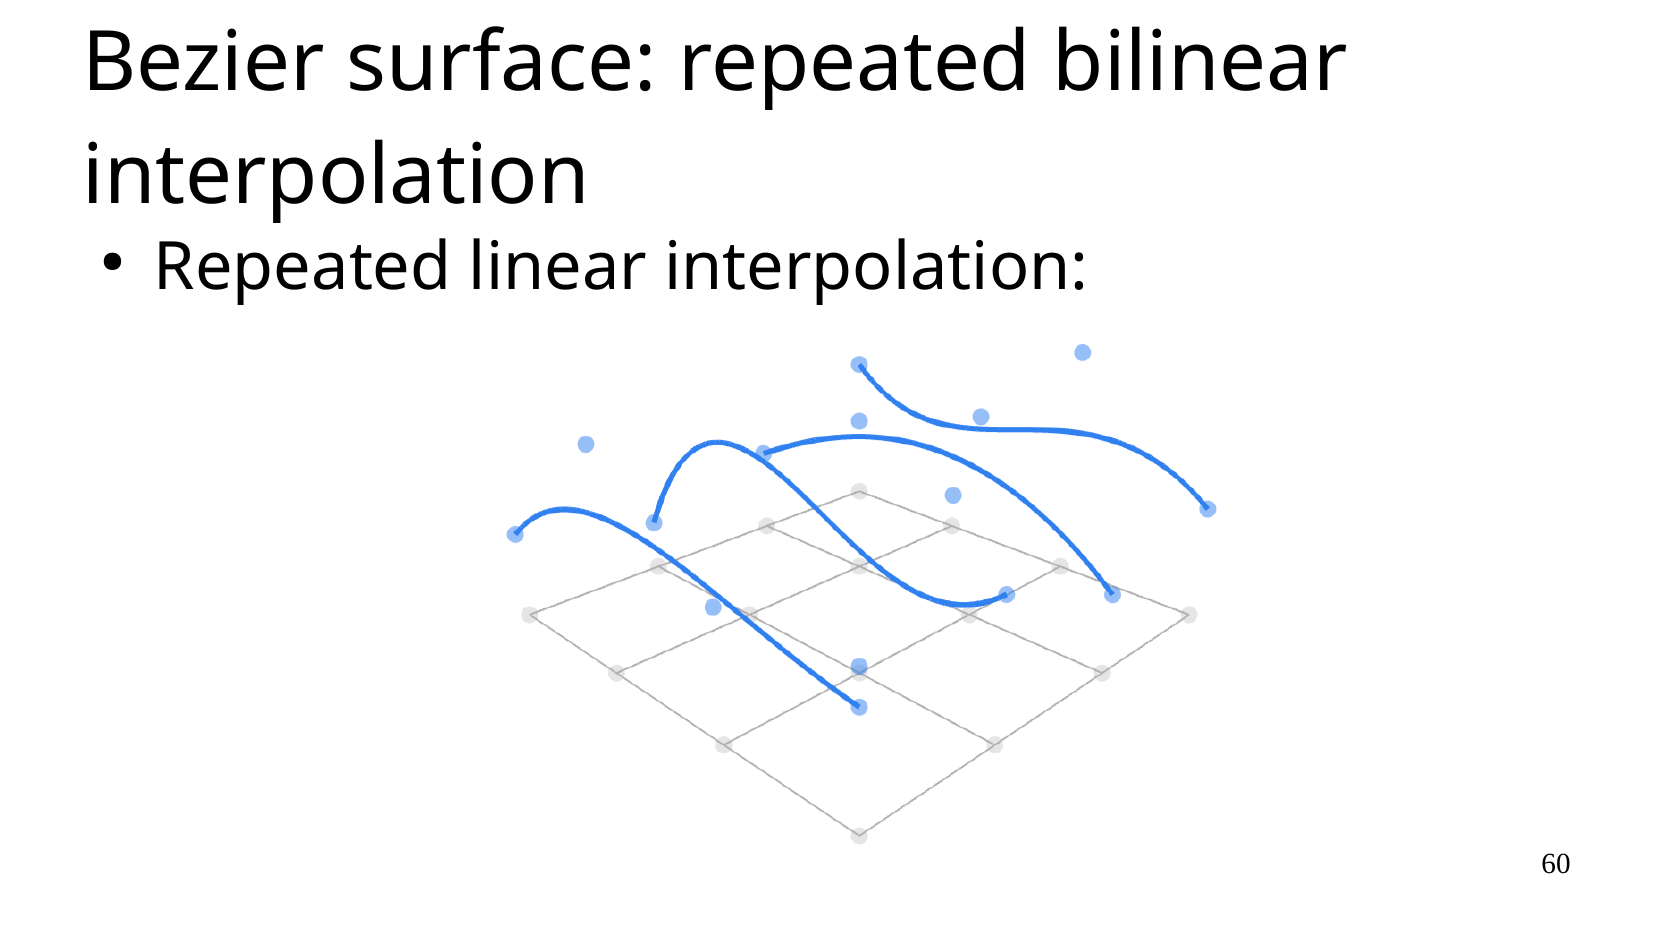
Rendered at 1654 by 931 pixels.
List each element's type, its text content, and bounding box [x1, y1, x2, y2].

list Repeated linear interpolation: [82, 217, 1571, 421]
picture [480, 421, 1295, 907]
title Bezier surface: repeated bilinear interpolation [82, 37, 1571, 193]
